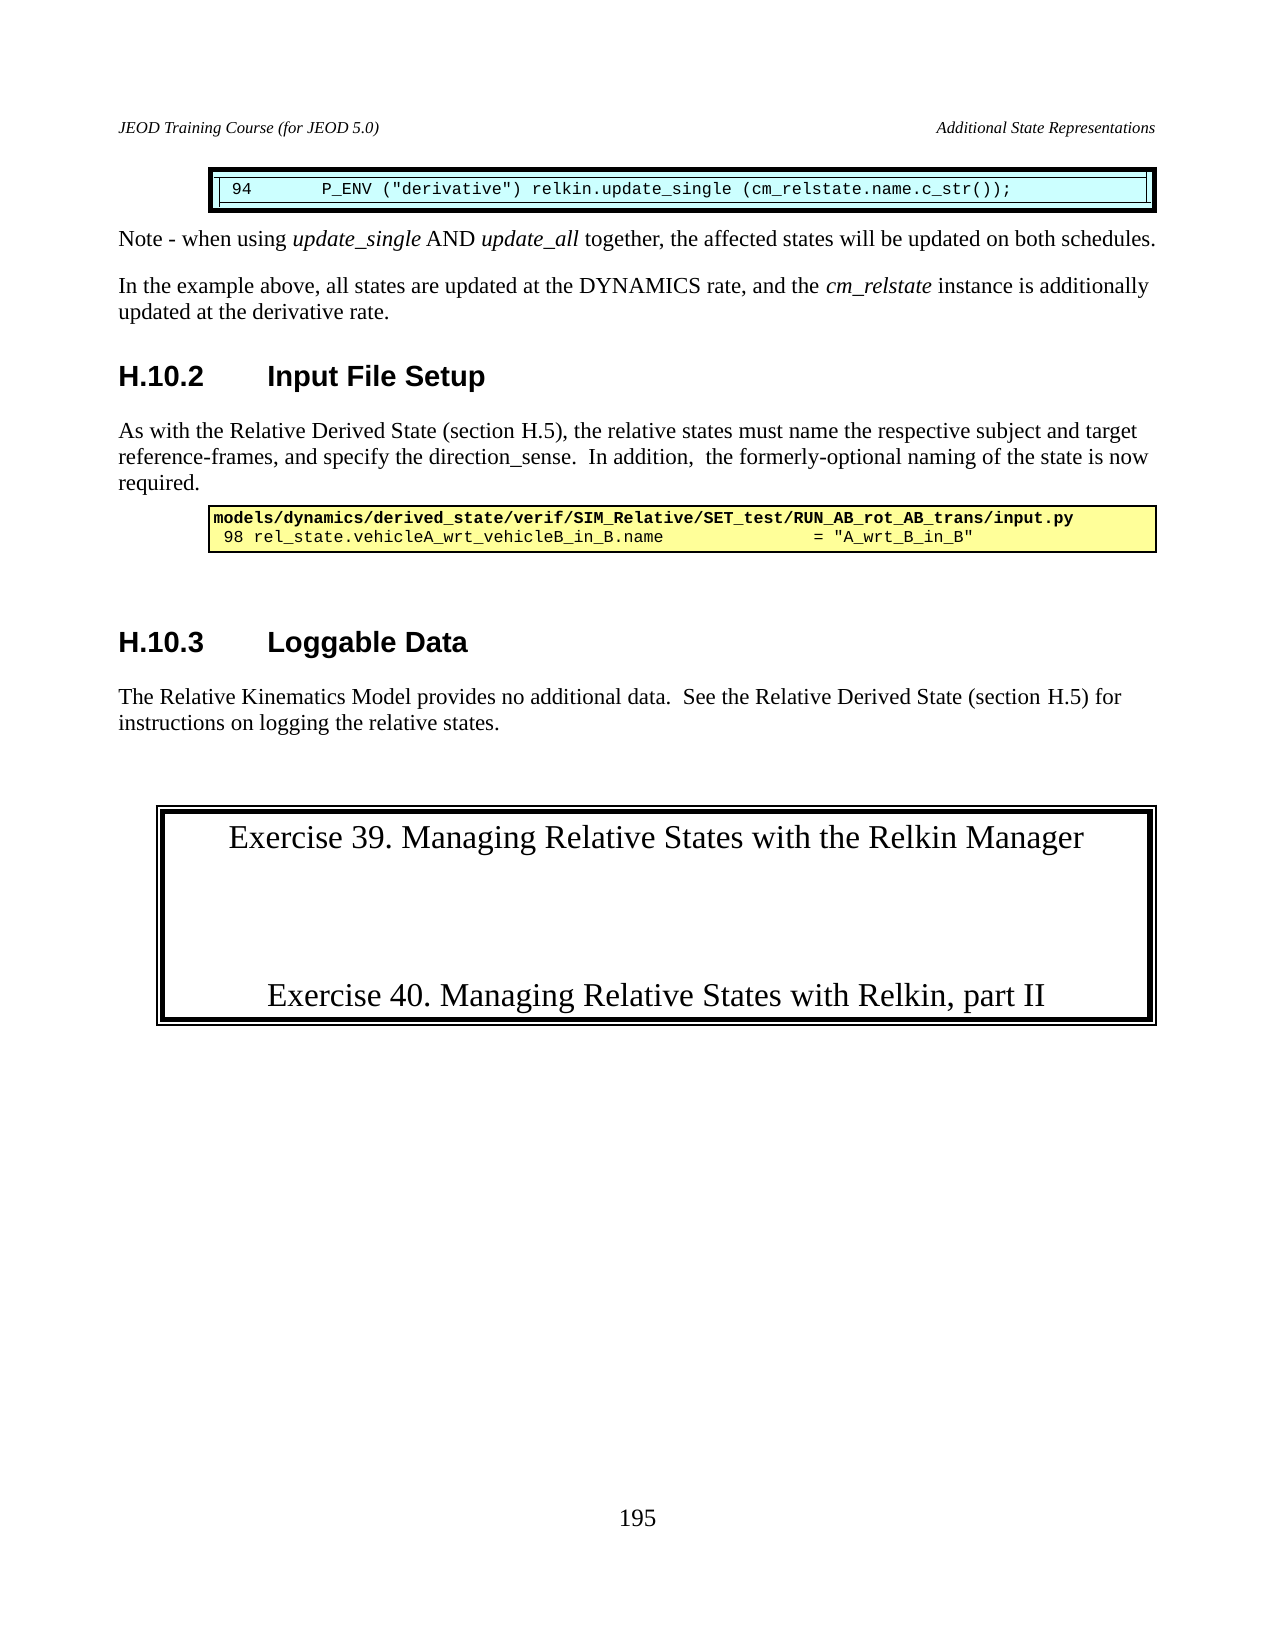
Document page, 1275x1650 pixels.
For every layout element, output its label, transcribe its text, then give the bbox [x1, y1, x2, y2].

subtitle Input File Setup [118, 359, 1157, 392]
text 98 rel_state.vehicleA_wrt_vehicleB_in_B.name = "A_wrt_B_in_B" [210, 523, 1155, 551]
text As with the Relative Derived State (section H.5), the relative states must name the respective subject and target reference-frames, and specify the direction_sense. In addition, the formerly-optional naming of the state is now required. [118, 417, 1157, 496]
text The Relative Kinematics Model provides no additional data. See the Relative Derived State (section H.5) for instructions on logging the relative states. [118, 683, 1157, 736]
text 94 P_ENV ("derivative") relkin.update_single (cm_relstate.name.c_str()); [220, 178, 1146, 202]
text In the example above, all states are updated at the DYNAMICS rate, and the cm_relstate instance is additionally updated at the derivative rate. [118, 272, 1157, 325]
text [220, 203, 1152, 208]
subtitle Loggable Data [118, 625, 1157, 658]
list Managing Relative States with the Relkin Manager [165, 814, 1147, 855]
text [213, 172, 1146, 177]
text Note - when using update_single AND update_all together, the affected states will be updated on both schedules. [118, 225, 1157, 251]
text models/dynamics/derived_state/verif/SIM_Relative/SET_test/RUN_AB_rot_AB_trans/input.py [210, 507, 1155, 523]
list Managing Relative States with Relkin, part II [165, 963, 1147, 1017]
